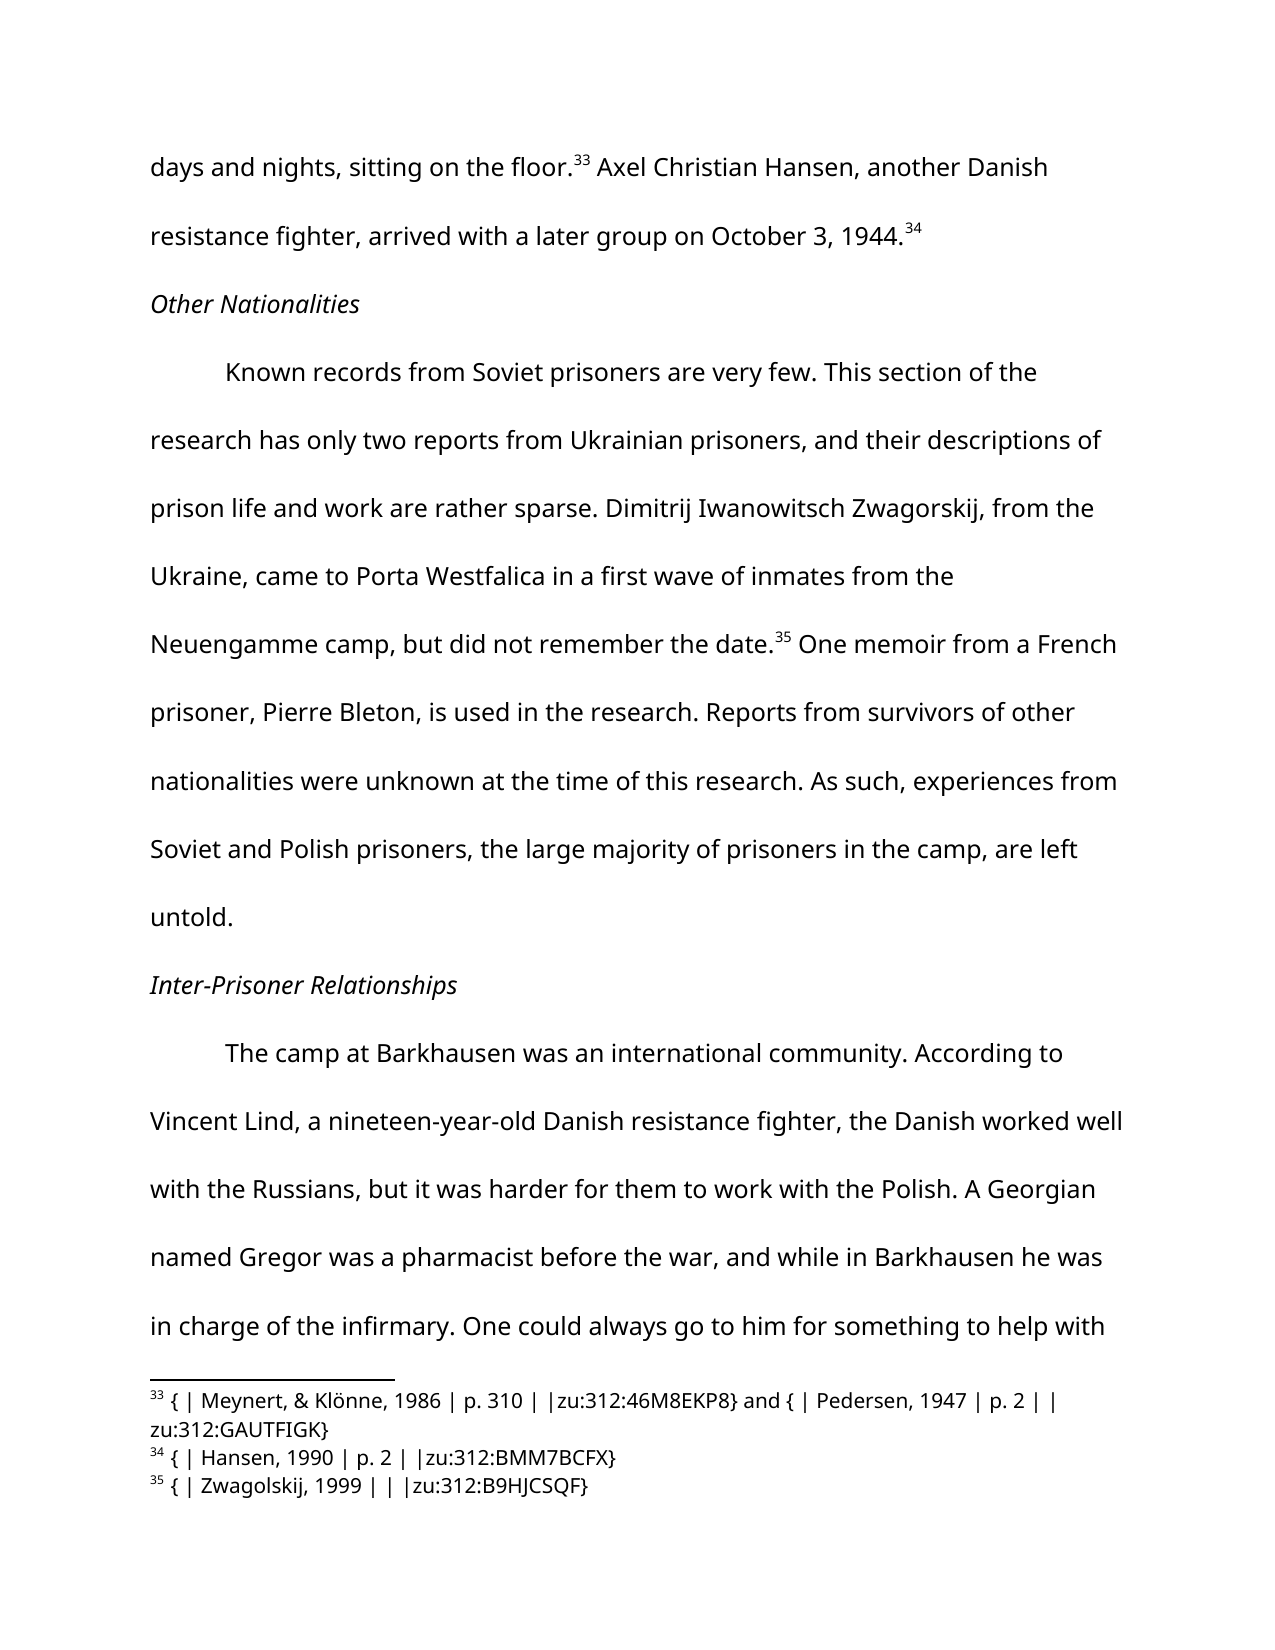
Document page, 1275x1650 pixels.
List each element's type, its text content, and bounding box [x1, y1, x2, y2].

text Inter-Prisoner Relationships [150, 967, 1125, 1002]
text The camp at Barkhausen was an international community. According to Vincent Lind, a nineteen-year-old Danish resistance fighter, the Danish worked well with the Russians, but it was harder for them to work with the Polish. A Georgian named Gregor was a pharmacist before the war, and while in Barkhausen he was in charge of the infirmary. One could always go to him for something to help with [150, 1036, 1125, 1342]
text { | Zwagolskij, 1999 | | |zu:312:B9HJCSQF} [150, 1472, 1125, 1500]
text { | Hansen, 1990 | p. 2 | |zu:312:BMM7BCFX} [150, 1443, 1125, 1472]
text days and nights, sitting on the floor. Axel Christian Hansen, another Danish resistance fighter, arrived with a later group on October 3, 1944. [150, 150, 1125, 252]
text { | Meynert, & Klönne, 1986 | p. 310 | |zu:312:46M8EKP8} and { | Pedersen, 1947 | p. 2 | |zu:312:GAUTFIGK} [150, 1386, 1125, 1443]
text Known records from Soviet prisoners are very few. This section of the research has only two reports from Ukrainian prisoners, and their descriptions of prison life and work are rather sparse. Dimitrij Iwanowitsch Zwagorskij, from the Ukraine, came to Porta Westfalica in a first wave of inmates from the Neuengamme camp, but did not remember the date. One memoir from a French prisoner, Pierre Bleton, is used in the research. Reports from survivors of other nationalities were unknown at the time of this research. As such, experiences from Soviet and Polish prisoners, the large majority of prisoners in the camp, are left untold. [150, 354, 1125, 933]
text Other Nationalities [150, 286, 1125, 320]
